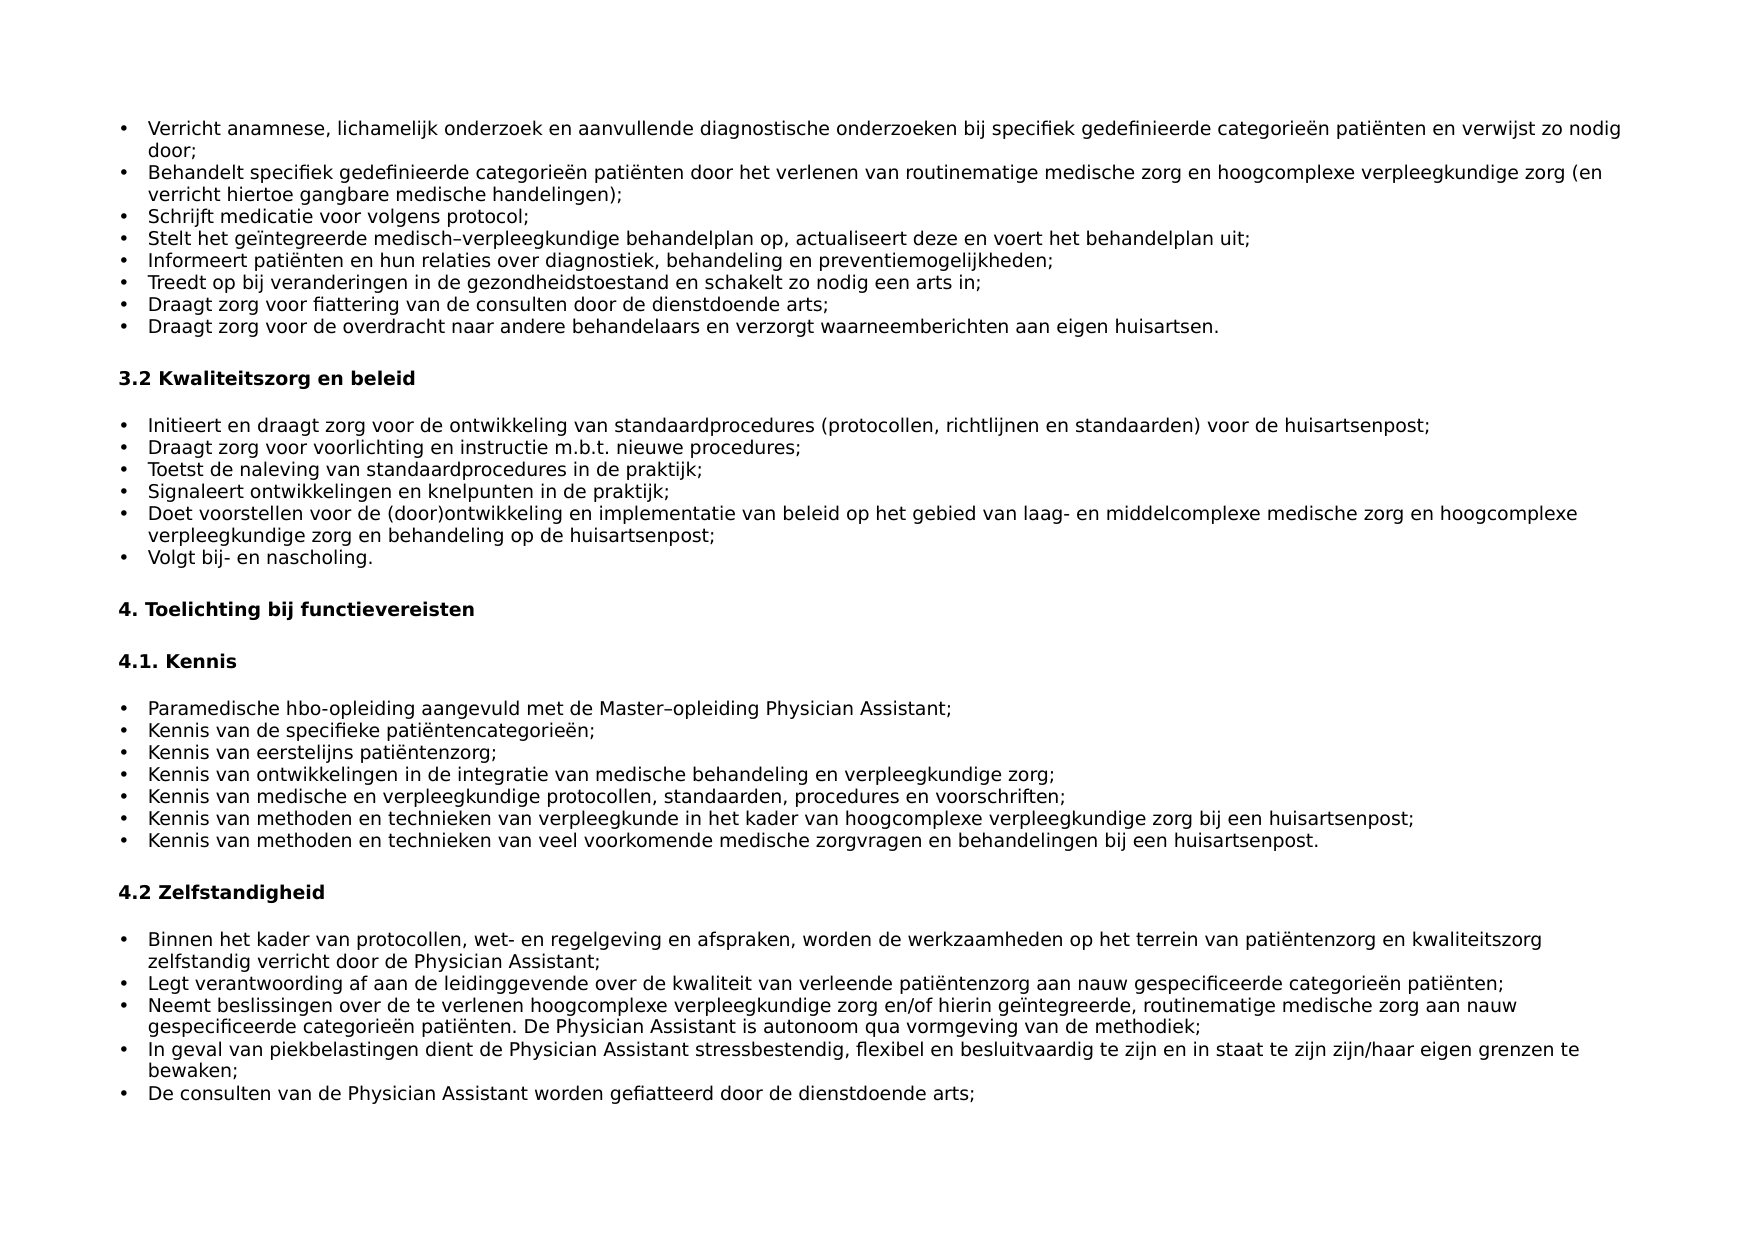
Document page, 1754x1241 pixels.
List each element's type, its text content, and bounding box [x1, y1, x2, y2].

text • In geval van piekbelastingen dient de Physician Assistant stressbestendig, flexibel en besluitvaardig te zijn en in staat te zijn zijn/haar eigen grenzen te bewaken; [118, 1038, 1636, 1082]
text • Stelt het geïntegreerde medisch–verpleegkundige behandelplan op, actualiseert deze en voert het behandelplan uit; [118, 228, 1636, 250]
text • Verricht anamnese, lichamelijk onderzoek en aanvullende diagnostische onderzoeken bij specifiek gedefinieerde categorieën patiënten en verwijst zo nodig door; [118, 118, 1636, 162]
text • Kennis van medische en verpleegkundige protocollen, standaarden, procedures en voorschriften; [118, 786, 1636, 808]
text • Legt verantwoording af aan de leidinggevende over de kwaliteit van verleende patiëntenzorg aan nauw gespecificeerde categorieën patiënten; [118, 972, 1636, 994]
text • Draagt zorg voor fiattering van de consulten door de dienstdoende arts; [118, 294, 1636, 316]
text • Behandelt specifiek gedefinieerde categorieën patiënten door het verlenen van routinematige medische zorg en hoogcomplexe verpleegkundige zorg (en verricht hiertoe gangbare medische handelingen); [118, 162, 1636, 206]
text • Draagt zorg voor de overdracht naar andere behandelaars en verzorgt waarneemberichten aan eigen huisartsen. [118, 316, 1636, 338]
text • Treedt op bij veranderingen in de gezondheidstoestand en schakelt zo nodig een arts in; [118, 272, 1636, 294]
text • Kennis van methoden en technieken van verpleegkunde in het kader van hoogcomplexe verpleegkundige zorg bij een huisartsenpost; [118, 808, 1636, 829]
text • Kennis van eerstelijns patiëntenzorg; [118, 742, 1636, 764]
text • Informeert patiënten en hun relaties over diagnostiek, behandeling en preventiemogelijkheden; [118, 250, 1636, 272]
text • Kennis van methoden en technieken van veel voorkomende medische zorgvragen en behandelingen bij een huisartsenpost. [118, 829, 1636, 852]
text • Kennis van de specifieke patiëntencategorieën; [118, 720, 1636, 742]
subtitle 4.2 Zelfstandigheid [118, 882, 1636, 903]
text • Neemt beslissingen over de te verlenen hoogcomplexe verpleegkundige zorg en/of hierin geïntegreerde, routinematige medische zorg aan nauw gespecificeerde categorieën patiënten. De Physician Assistant is autonoom qua vormgeving van de methodiek; [118, 994, 1636, 1038]
text • Binnen het kader van protocollen, wet- en regelgeving en afspraken, worden de werkzaamheden op het terrein van patiëntenzorg en kwaliteitszorg zelfstandig verricht door de Physician Assistant; [118, 928, 1636, 972]
text • Initieert en draagt zorg voor de ontwikkeling van standaardprocedures (protocollen, richtlijnen en standaarden) voor de huisartsenpost; [118, 415, 1636, 437]
text • Draagt zorg voor voorlichting en instructie m.b.t. nieuwe procedures; [118, 437, 1636, 459]
subtitle 4. Toelichting bij functievereisten [118, 599, 1636, 621]
text • Doet voorstellen voor de (door)ontwikkeling en implementatie van beleid op het gebied van laag- en middelcomplexe medische zorg en hoogcomplexe verpleegkundige zorg en behandeling op de huisartsenpost; [118, 503, 1636, 547]
text • Volgt bij- en nascholing. [118, 547, 1636, 569]
text • De consulten van de Physician Assistant worden gefiatteerd door de dienstdoende arts; [118, 1082, 1636, 1104]
text • Schrijft medicatie voor volgens protocol; [118, 206, 1636, 228]
text • Signaleert ontwikkelingen en knelpunten in de praktijk; [118, 481, 1636, 503]
text • Paramedische hbo-opleiding aangevuld met de Master–opleiding Physician Assistant; [118, 698, 1636, 720]
subtitle 3.2 Kwaliteitszorg en beleid [118, 368, 1636, 390]
subtitle 4.1. Kennis [118, 651, 1636, 673]
text • Toetst de naleving van standaardprocedures in de praktijk; [118, 459, 1636, 481]
text • Kennis van ontwikkelingen in de integratie van medische behandeling en verpleegkundige zorg; [118, 764, 1636, 786]
